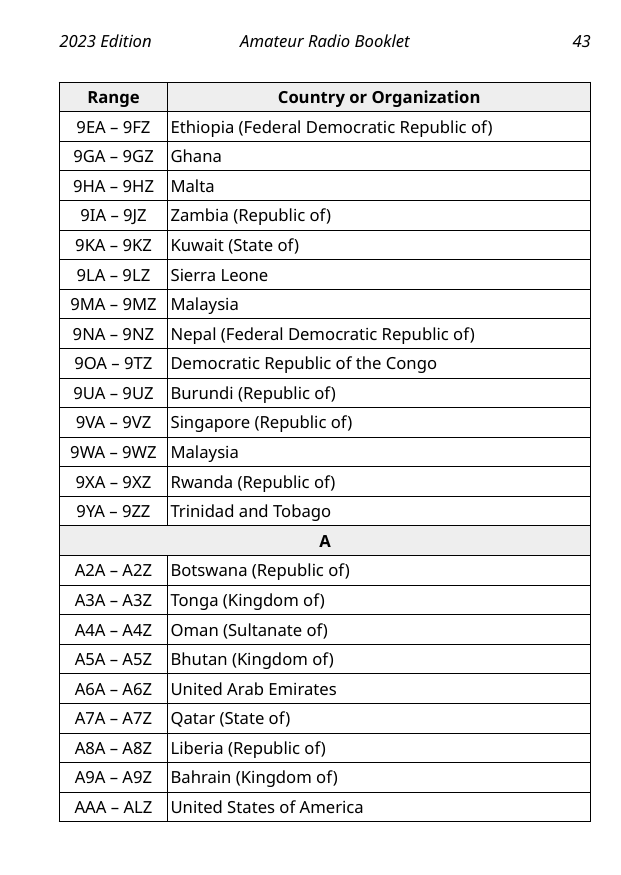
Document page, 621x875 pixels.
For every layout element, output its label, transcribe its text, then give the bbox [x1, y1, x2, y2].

table_cell Botswana (Republic of) [168, 556, 590, 584]
table_cell 9WA – 9WZ [60, 438, 167, 466]
table_cell Trinidad and Tobago [168, 497, 590, 525]
table_cell Oman (Sultanate of) [168, 615, 590, 644]
table_cell A2A – A2Z [60, 556, 167, 584]
table_header Range [60, 83, 167, 111]
table_cell A6A – A6Z [60, 674, 167, 703]
table_cell A9A – A9Z [60, 763, 167, 792]
table_cell Liberia (Republic of) [168, 734, 590, 762]
table_cell Nepal (Federal Democratic Republic of) [168, 319, 590, 348]
table_cell Malaysia [168, 290, 590, 318]
table_cell Ghana [168, 142, 590, 170]
table_cell 9LA – 9LZ [60, 260, 167, 289]
table_cell A7A – A7Z [60, 704, 167, 732]
table_cell AAA – ALZ [60, 793, 167, 821]
table_cell Tonga (Kingdom of) [168, 586, 590, 614]
table_cell A5A – A5Z [60, 645, 167, 673]
table_cell 9IA – 9JZ [60, 201, 167, 229]
table_cell United Arab Emirates [168, 674, 590, 703]
table_cell A4A – A4Z [60, 615, 167, 644]
table_cell Zambia (Republic of) [168, 201, 590, 229]
table_cell Rwanda (Republic of) [168, 467, 590, 496]
table_cell A3A – A3Z [60, 586, 167, 614]
table_cell A8A – A8Z [60, 734, 167, 762]
table_cell 9OA – 9TZ [60, 349, 167, 377]
table_cell Bahrain (Kingdom of) [168, 763, 590, 792]
table_header Country or Organization [168, 83, 590, 111]
table_cell A [60, 526, 590, 555]
table_cell 9XA – 9XZ [60, 467, 167, 496]
table_cell Qatar (State of) [168, 704, 590, 732]
table_cell Malta [168, 171, 590, 200]
table_cell Ethiopia (Federal Democratic Republic of) [168, 112, 590, 141]
table_cell 9MA – 9MZ [60, 290, 167, 318]
table_cell 9KA – 9KZ [60, 231, 167, 259]
table_cell 9HA – 9HZ [60, 171, 167, 200]
table_cell 9UA – 9UZ [60, 379, 167, 407]
table_cell Bhutan (Kingdom of) [168, 645, 590, 673]
table_cell 9VA – 9VZ [60, 408, 167, 437]
table_cell 9EA – 9FZ [60, 112, 167, 141]
table_cell Burundi (Republic of) [168, 379, 590, 407]
table_cell United States of America [168, 793, 590, 821]
table_cell 9GA – 9GZ [60, 142, 167, 170]
table_cell Democratic Republic of the Congo [168, 349, 590, 377]
table_cell 9YA – 9ZZ [60, 497, 167, 525]
table_cell Singapore (Republic of) [168, 408, 590, 437]
table_cell Malaysia [168, 438, 590, 466]
table_cell Sierra Leone [168, 260, 590, 289]
table_cell Kuwait (State of) [168, 231, 590, 259]
table_cell 9NA – 9NZ [60, 319, 167, 348]
